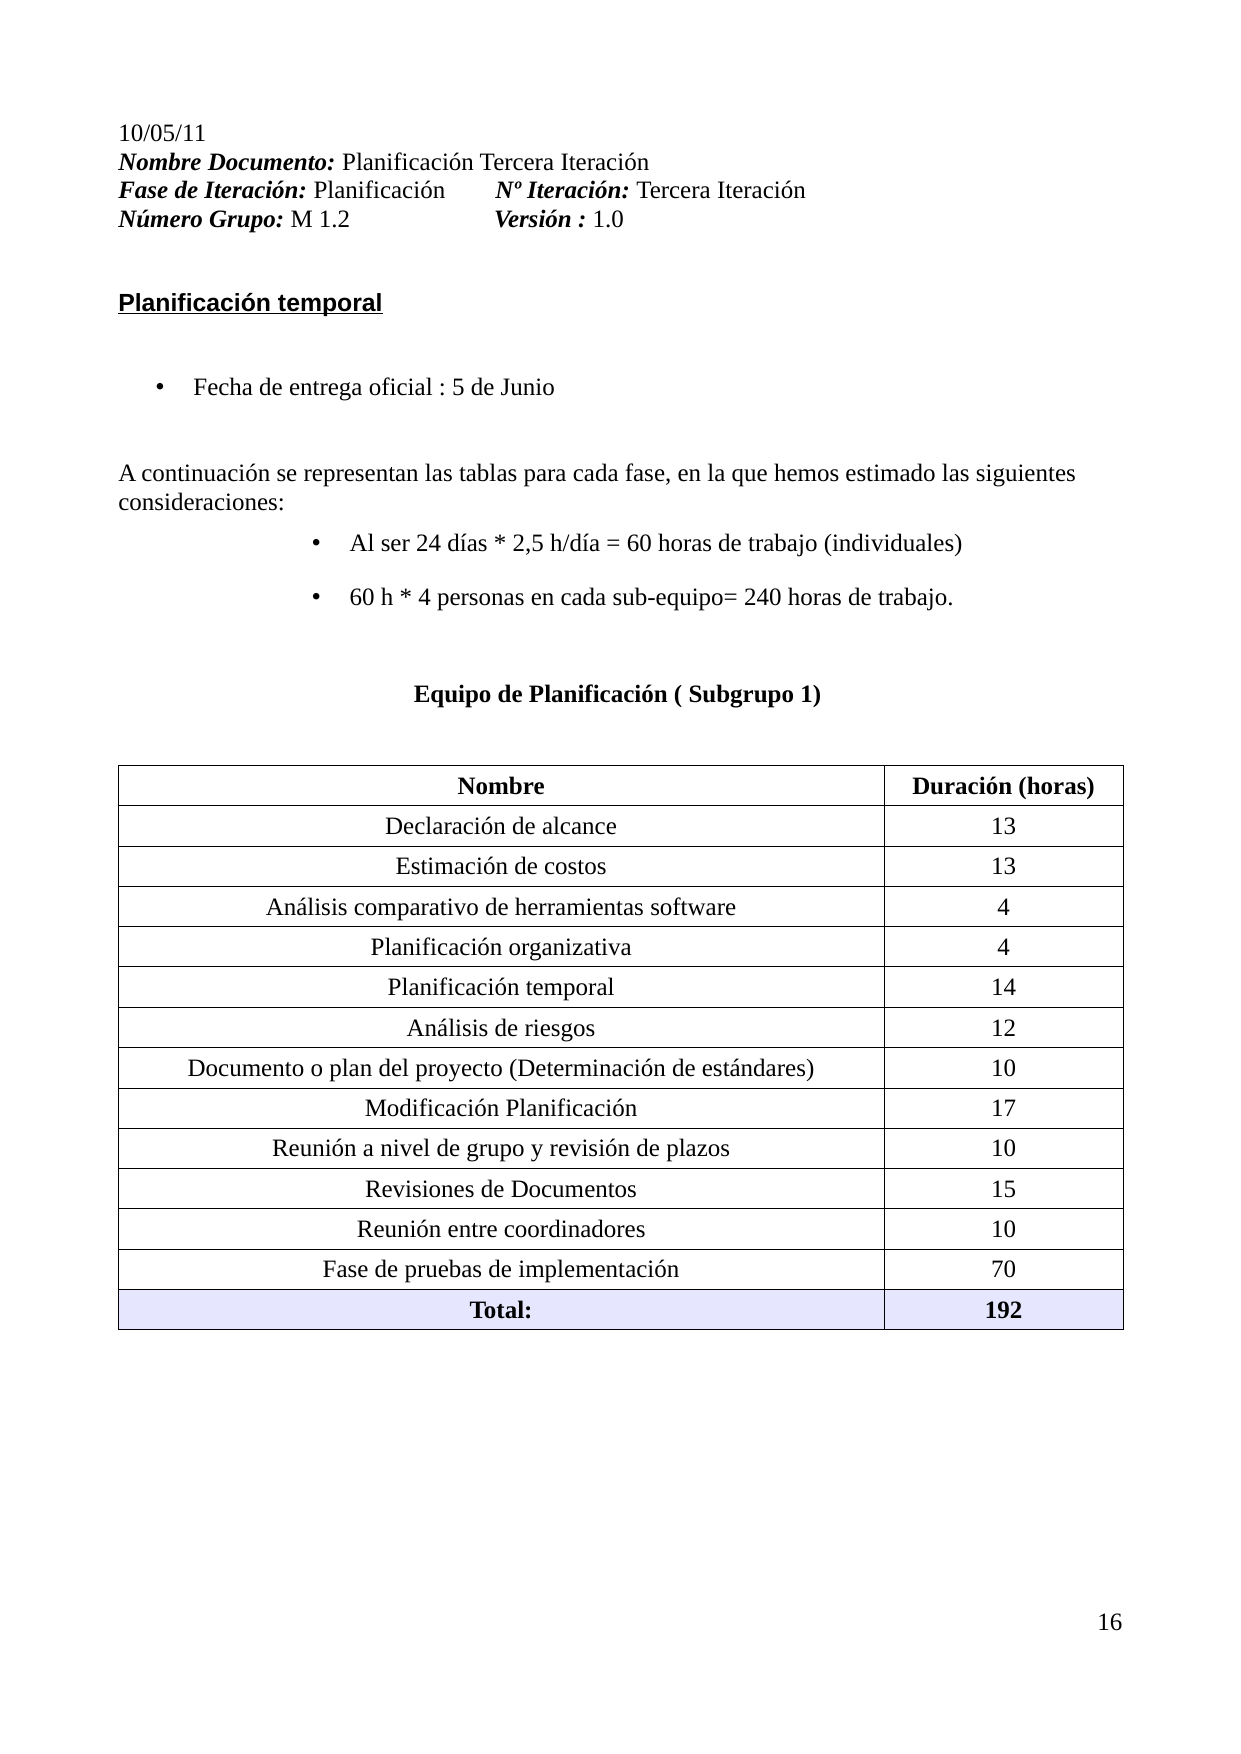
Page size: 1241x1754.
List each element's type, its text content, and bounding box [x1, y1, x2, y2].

list Al ser 24 días * 2,5 h/día = 60 horas de trabajo (individuales) [312, 528, 1122, 557]
table_cell 70 [885, 1250, 1123, 1289]
subtitle Planificación temporal [118, 288, 1122, 316]
table_cell 4 [885, 927, 1123, 966]
table_cell 15 [885, 1169, 1123, 1208]
table_cell 10 [885, 1209, 1123, 1249]
table_header Nombre [119, 766, 884, 805]
table_cell 17 [885, 1089, 1123, 1128]
table_cell 4 [885, 887, 1123, 926]
list Fecha de entrega oficial : 5 de Junio [156, 372, 1122, 401]
table_cell Análisis comparativo de herramientas software [119, 887, 884, 926]
list 60 h * 4 personas en cada sub-equipo= 240 horas de trabajo. [312, 582, 1122, 611]
table_cell Documento o plan del proyecto (Determinación de estándares) [119, 1048, 884, 1087]
table_cell Total: [119, 1290, 884, 1329]
table_cell 14 [885, 967, 1123, 1007]
table_cell Modificación Planificación [119, 1089, 884, 1128]
table_cell 12 [885, 1008, 1123, 1047]
table_cell Planificación organizativa [119, 927, 884, 966]
table_cell 13 [885, 847, 1123, 886]
table_cell Reunión a nivel de grupo y revisión de plazos [119, 1129, 884, 1168]
table_cell Fase de pruebas de implementación [119, 1250, 884, 1289]
table_cell Revisiones de Documentos [119, 1169, 884, 1208]
table_cell 10 [885, 1129, 1123, 1168]
table_cell 10 [885, 1048, 1123, 1087]
text A continuación se representan las tablas para cada fase, en la que hemos estimado las siguientes consideraciones: [118, 458, 1122, 516]
text Equipo de Planificación ( Subgrupo 1) [118, 679, 1122, 707]
table_header Duración (horas) [885, 766, 1123, 805]
table_cell Análisis de riesgos [119, 1008, 884, 1047]
table_cell Declaración de alcance [119, 806, 884, 846]
table_cell Planificación temporal [119, 967, 884, 1007]
table_cell Estimación de costos [119, 847, 884, 886]
table_cell Reunión entre coordinadores [119, 1209, 884, 1249]
table_cell 13 [885, 806, 1123, 846]
table_cell 192 [885, 1290, 1123, 1329]
